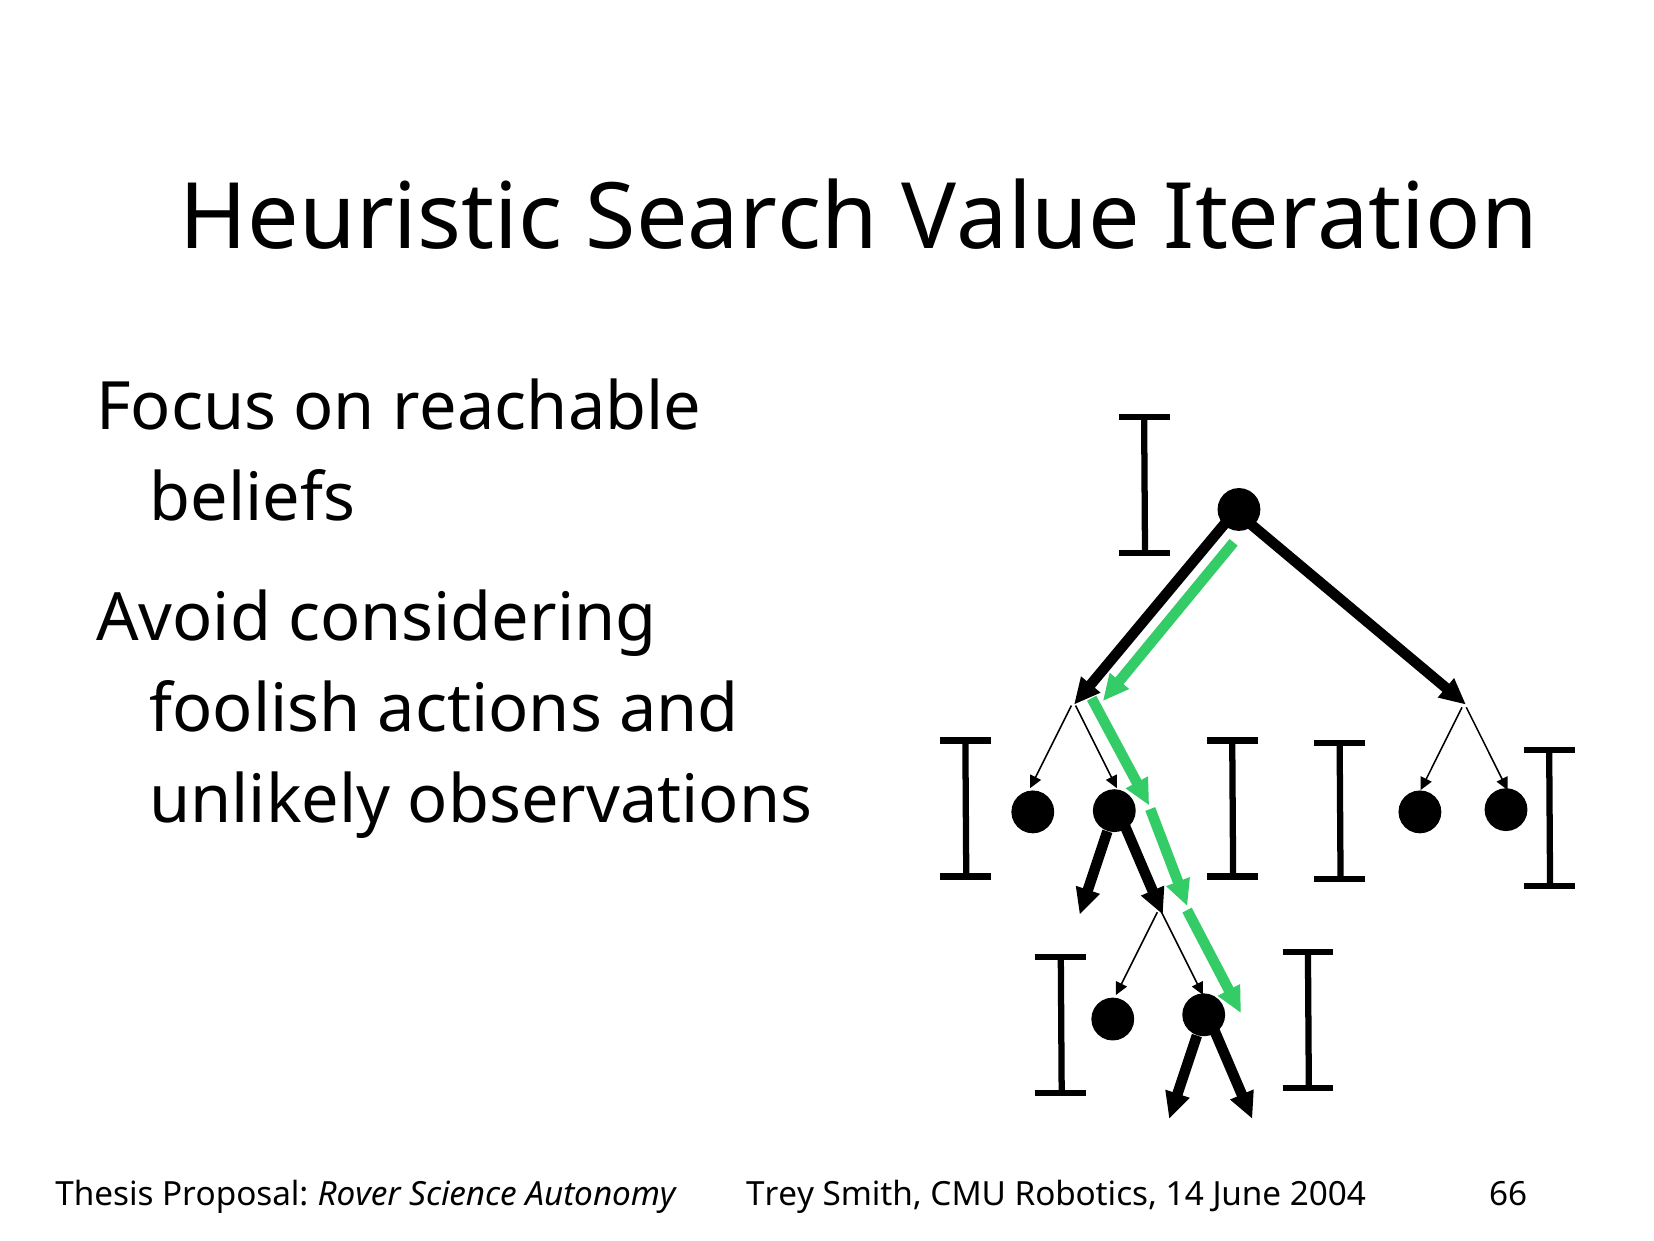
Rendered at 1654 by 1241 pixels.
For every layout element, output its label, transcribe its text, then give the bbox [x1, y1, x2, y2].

text_box [1012, 791, 1054, 833]
text_box [1218, 488, 1260, 521]
text_box [1399, 791, 1441, 833]
text_box [1229, 520, 1247, 531]
text_box [1092, 998, 1134, 1040]
text_box [1093, 789, 1135, 832]
title Heuristic Search Value Iteration [124, 88, 1595, 339]
text_box [1485, 788, 1527, 831]
list Focus on reachable beliefs Avoid considering foolish actions and unlikely observations [78, 358, 837, 929]
text_box [1183, 994, 1225, 1036]
